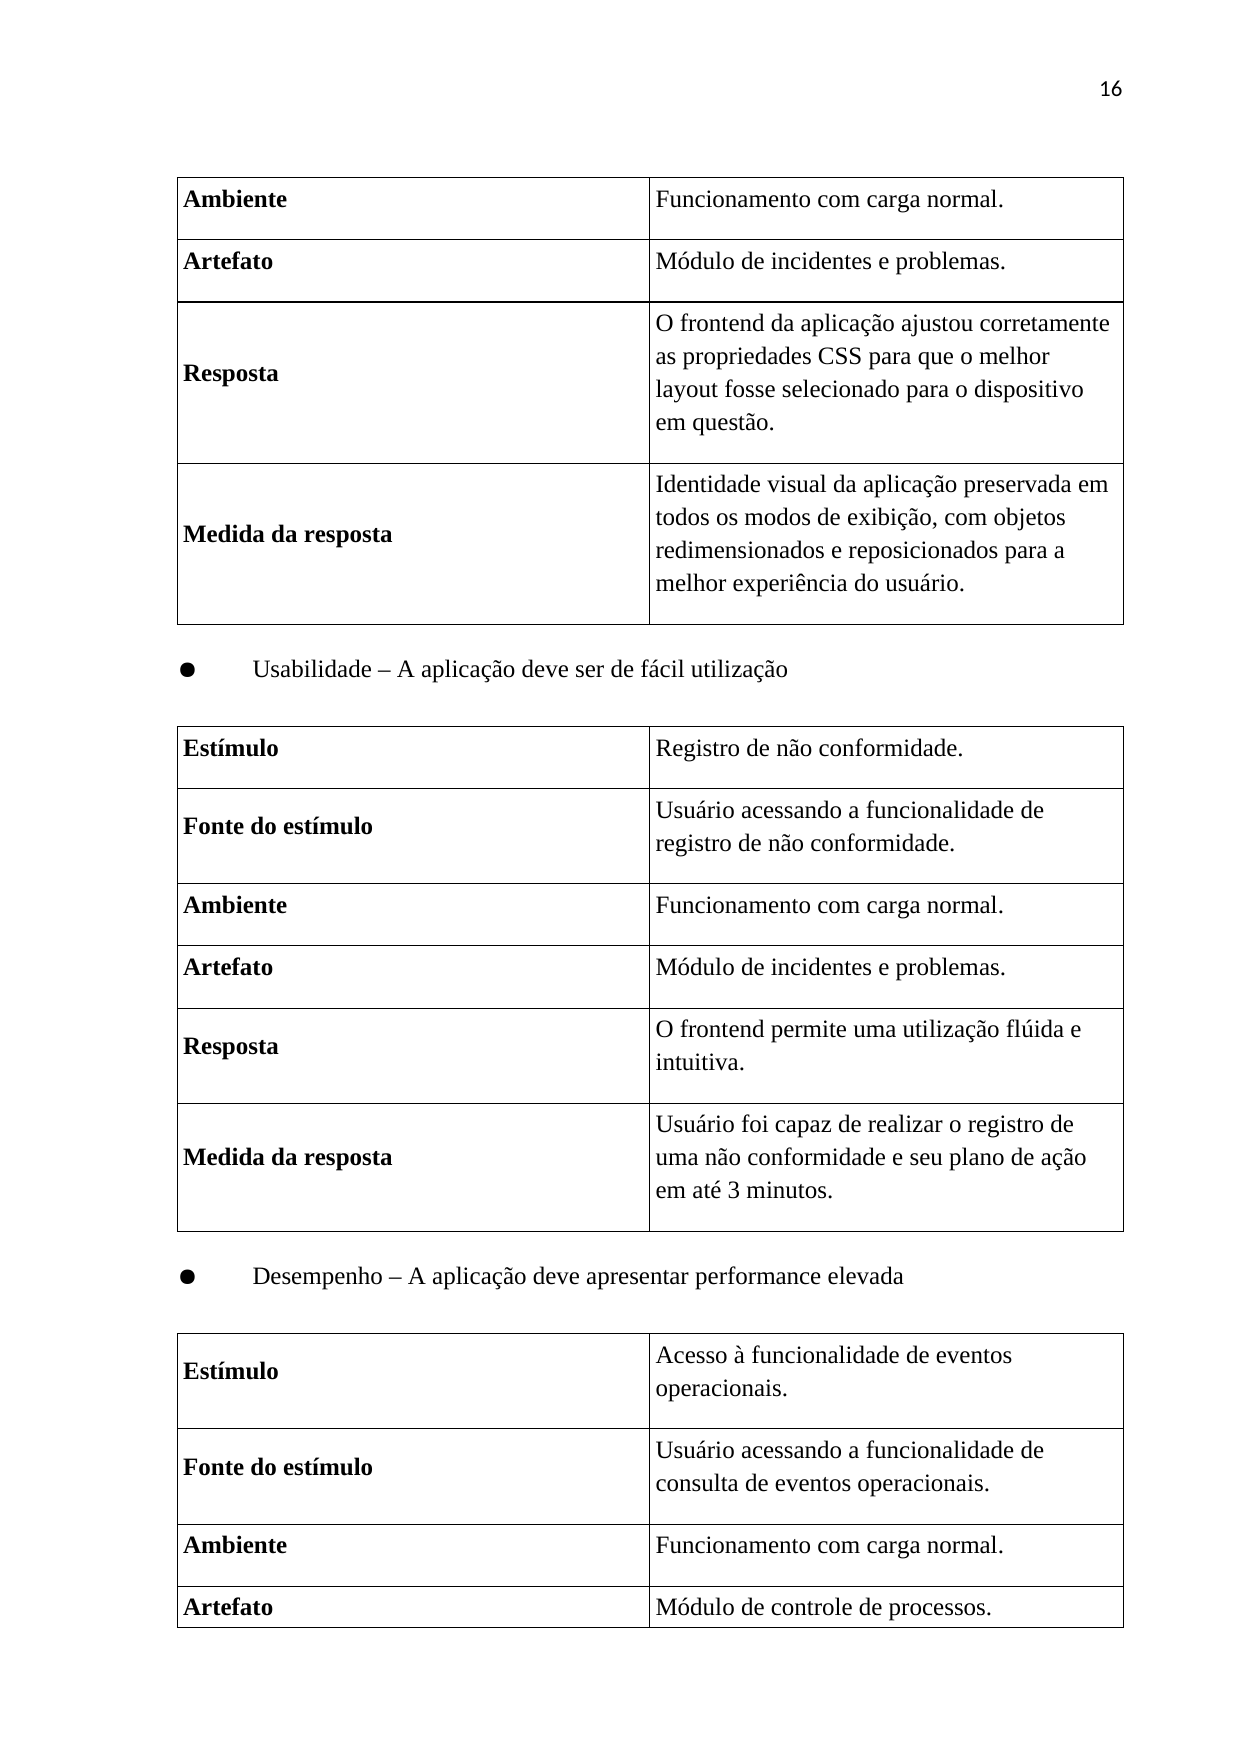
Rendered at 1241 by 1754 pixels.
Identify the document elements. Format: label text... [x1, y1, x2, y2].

table_cell Ambiente [178, 178, 649, 239]
table_cell Ambiente [178, 884, 649, 945]
table_cell Resposta [178, 1009, 649, 1103]
table_cell Módulo de incidentes e problemas. [650, 240, 1123, 301]
table_cell O frontend da aplicação ajustou corretamente as propriedades CSS para que o melhor layout fosse selecionado para o dispositivo em questão. [650, 303, 1123, 462]
table_header Registro de não conformidade. [650, 727, 1123, 788]
table_cell Fonte do estímulo [178, 1429, 649, 1523]
table_cell Módulo de incidentes e problemas. [650, 946, 1123, 1007]
list Usabilidade – A aplicação deve ser de fácil utilização [177, 654, 1122, 683]
table_header Estímulo [178, 727, 649, 788]
table_cell Artefato [178, 946, 649, 1007]
table_cell Identidade visual da aplicação preservada em todos os modos de exibição, com objetos redimensionados e reposicionados para a melhor experiência do usuário. [650, 464, 1123, 624]
table_cell Funcionamento com carga normal. [650, 178, 1123, 239]
table_header Acesso à funcionalidade de eventos operacionais. [650, 1334, 1123, 1428]
list Desempenho – A aplicação deve apresentar performance elevada [177, 1261, 1122, 1290]
table_cell Ambiente [178, 1525, 649, 1586]
table_cell Fonte do estímulo [178, 789, 649, 883]
table_cell Usuário foi capaz de realizar o registro de uma não conformidade e seu plano de ação em até 3 minutos. [650, 1104, 1123, 1231]
table_cell Resposta [178, 303, 649, 462]
table_cell Medida da resposta [178, 1104, 649, 1231]
table_cell O frontend permite uma utilização flúida e intuitiva. [650, 1009, 1123, 1103]
table_cell Usuário acessando a funcionalidade de consulta de eventos operacionais. [650, 1429, 1123, 1523]
table_cell Funcionamento com carga normal. [650, 1525, 1123, 1586]
table_cell Funcionamento com carga normal. [650, 884, 1123, 945]
table_cell Medida da resposta [178, 464, 649, 624]
table_cell Artefato [178, 240, 649, 301]
table_cell Usuário acessando a funcionalidade de registro de não conformidade. [650, 789, 1123, 883]
table_cell Artefato [178, 1587, 649, 1627]
table_cell Módulo de controle de processos. [650, 1587, 1123, 1627]
table_header Estímulo [178, 1334, 649, 1428]
